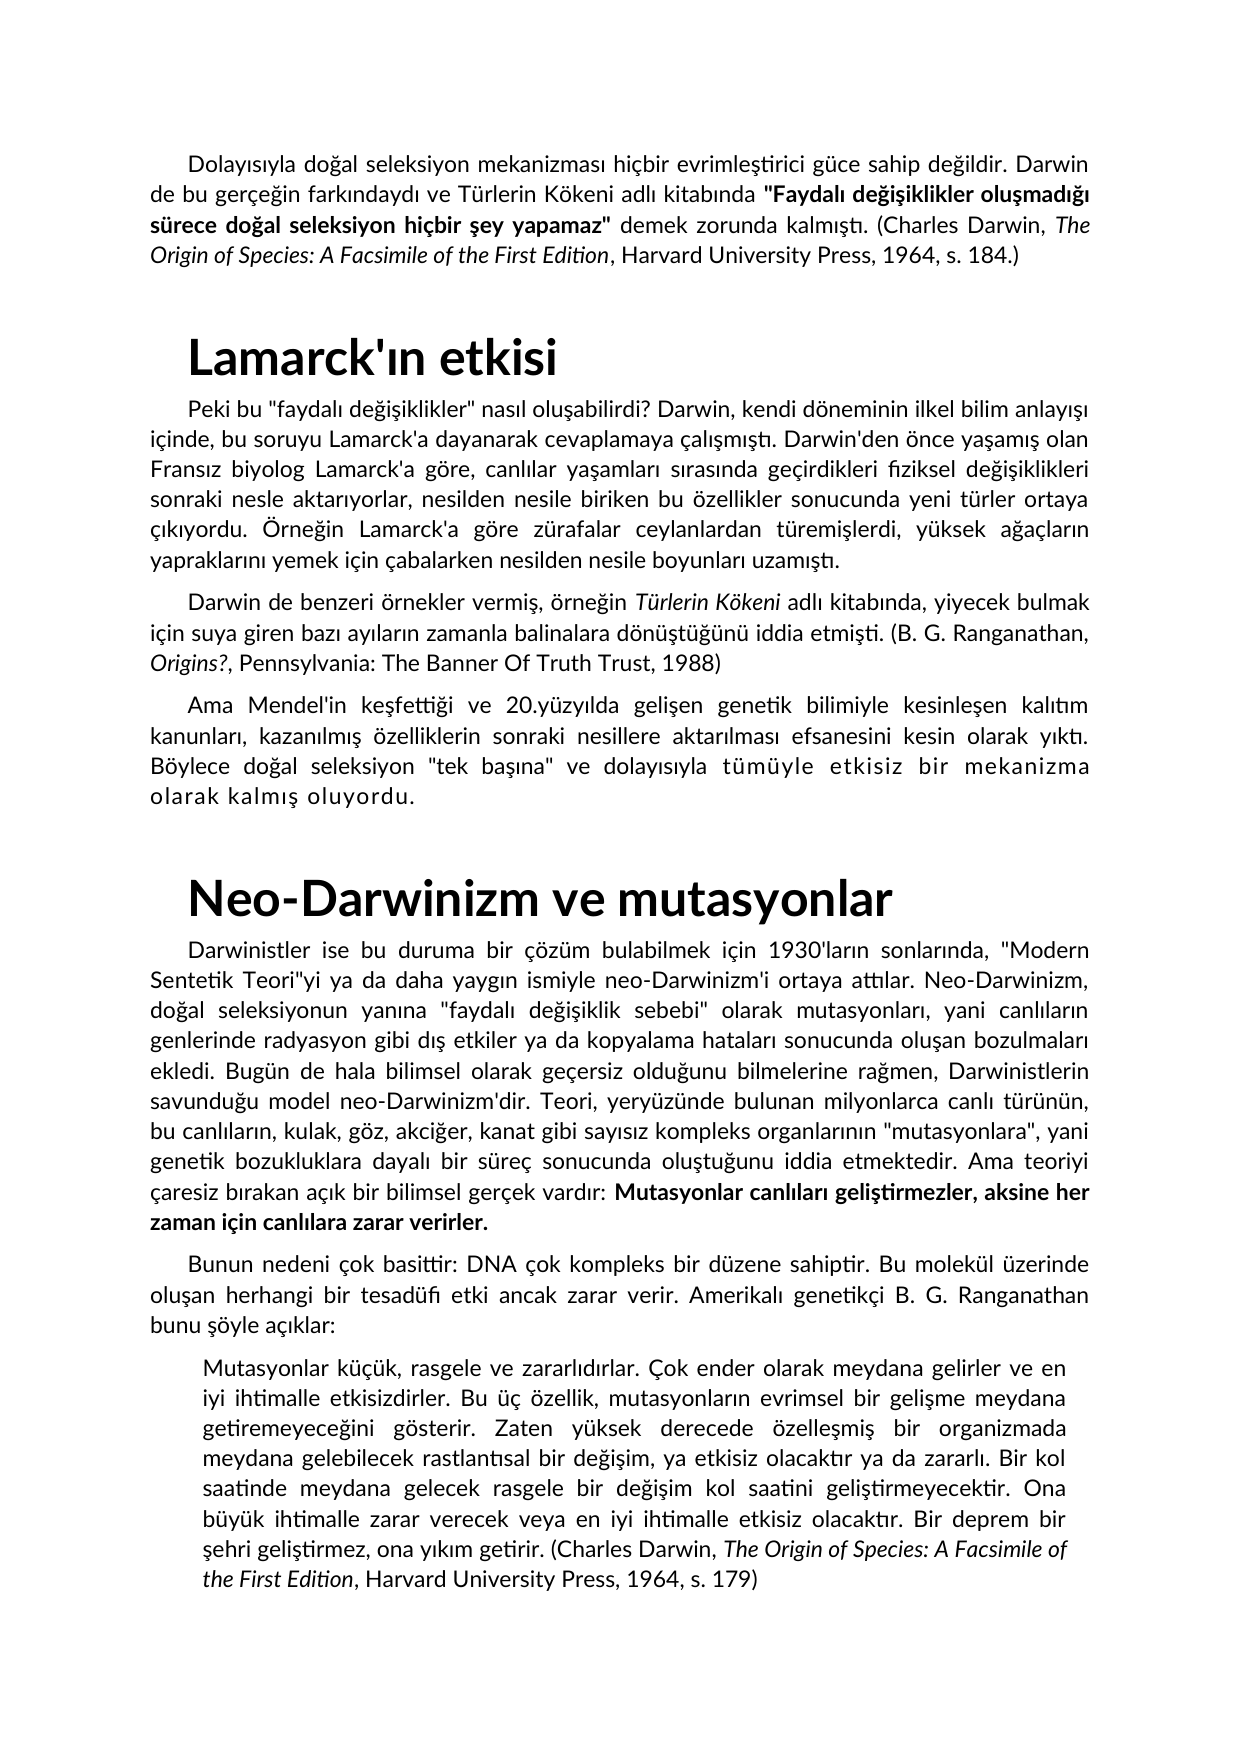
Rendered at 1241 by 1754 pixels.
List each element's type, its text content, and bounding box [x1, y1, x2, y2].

text Peki bu "faydalı değişiklikler" nasıl oluşabilirdi? Darwin, kendi döneminin ilkel bilim anlayışı içinde, bu soruyu Lamarck'a dayanarak cevaplamaya çalışmıştı. Darwin'den önce yaşamış olan Fransız biyolog Lamarck'a göre, canlılar yaşamları sırasında geçirdikleri fiziksel değişiklikleri sonraki nesle aktarıyorlar, nesilden nesile biriken bu özellikler sonucunda yeni türler ortaya çıkıyordu. Örneğin Lamarck'a göre zürafalar ceylanlardan türemişlerdi, yüksek ağaçların yapraklarını yemek için çabalarken nesilden nesile boyunları uzamıştı. [150, 394, 1090, 573]
text Bunun nedeni çok basittir: DNA çok kompleks bir düzene sahiptir. Bu molekül üzerinde oluşan herhangi bir tesadüfi etki ancak zarar verir. Amerikalı genetikçi B. G. Ranganathan bunu şöyle açıklar: [150, 1250, 1090, 1338]
text Mutasyonlar küçük, rasgele ve zararlıdırlar. Çok ender olarak meydana gelirler ve en iyi ihtimalle etkisizdirler. Bu üç özellik, mutasyonların evrimsel bir gelişme meydana getiremeyeceğini gösterir. Zaten yüksek derecede özelleşmiş bir organizmada meydana gelebilecek rastlantısal bir değişim, ya etkisiz olacaktır ya da zararlı. Bir kol saatinde meydana gelecek rasgele bir değişim kol saatini geliştirmeyecektir. Ona büyük ihtimalle zarar verecek veya en iyi ihtimalle etkisiz olacaktır. Bir deprem bir şehri geliştirmez, ona yıkım getirir. (Charles Darwin, The Origin of Species: A Facsimile of the First Edition, Harvard University Press, 1964, s. 179) [202, 1353, 1068, 1592]
text Dolayısıyla doğal seleksiyon mekanizması hiçbir evrimleştirici güce sahip değildir. Darwin de bu gerçeğin farkındaydı ve Türlerin Kökeni adlı kitabında "Faydalı değişiklikler oluşmadığı sürece doğal seleksiyon hiçbir şey yapamaz" demek zorunda kalmıştı. (Charles Darwin, The Origin of Species: A Facsimile of the First Edition, Harvard University Press, 1964, s. 184.) [150, 150, 1090, 268]
text Darwinistler ise bu duruma bir çözüm bulabilmek için 1930'ların sonlarında, "Modern Sentetik Teori"yi ya da daha yaygın ismiyle neo-Darwinizm'i ortaya attılar. Neo-Darwinizm, doğal seleksiyonun yanına "faydalı değişiklik sebebi" olarak mutasyonları, yani canlıların genlerinde radyasyon gibi dış etkiler ya da kopyalama hataları sonucunda oluşan bozulmaları ekledi. Bugün de hala bilimsel olarak geçersiz olduğunu bilmelerine rağmen, Darwinistlerin savunduğu model neo-Darwinizm'dir. Teori, yeryüzünde bulunan milyonlarca canlı türünün, bu canlıların, kulak, göz, akciğer, kanat gibi sayısız kompleks organlarının "mutasyonlara", yani genetik bozukluklara dayalı bir süreç sonucunda oluştuğunu iddia etmektedir. Ama teoriyi çaresiz bırakan açık bir bilimsel gerçek vardır: Mutasyonlar canlıları geliştirmezler, aksine her zaman için canlılara zarar verirler. [150, 936, 1090, 1235]
text Darwin de benzeri örnekler vermiş, örneğin Türlerin Kökeni adlı kitabında, yiyecek bulmak için suya giren bazı ayıların zamanla balinalara dönüştüğünü iddia etmişti. (B. G. Ranganathan, Origins?, Pennsylvania: The Banner Of Truth Trust, 1988) [150, 588, 1090, 676]
subtitle Neo-Darwinizm ve mutasyonlar [187, 867, 1090, 927]
text Ama Mendel'in keşfettiği ve 20.yüzyılda gelişen genetik bilimiyle kesinleşen kalıtım kanunları, kazanılmış özelliklerin sonraki nesillere aktarılması efsanesini kesin olarak yıktı. Böylece doğal seleksiyon "tek başına" ve dolayısıyla tümüyle etkisiz bir mekanizma olarak kalmış oluyordu. [150, 691, 1090, 809]
subtitle Lamarck'ın etkisi [187, 326, 1090, 386]
